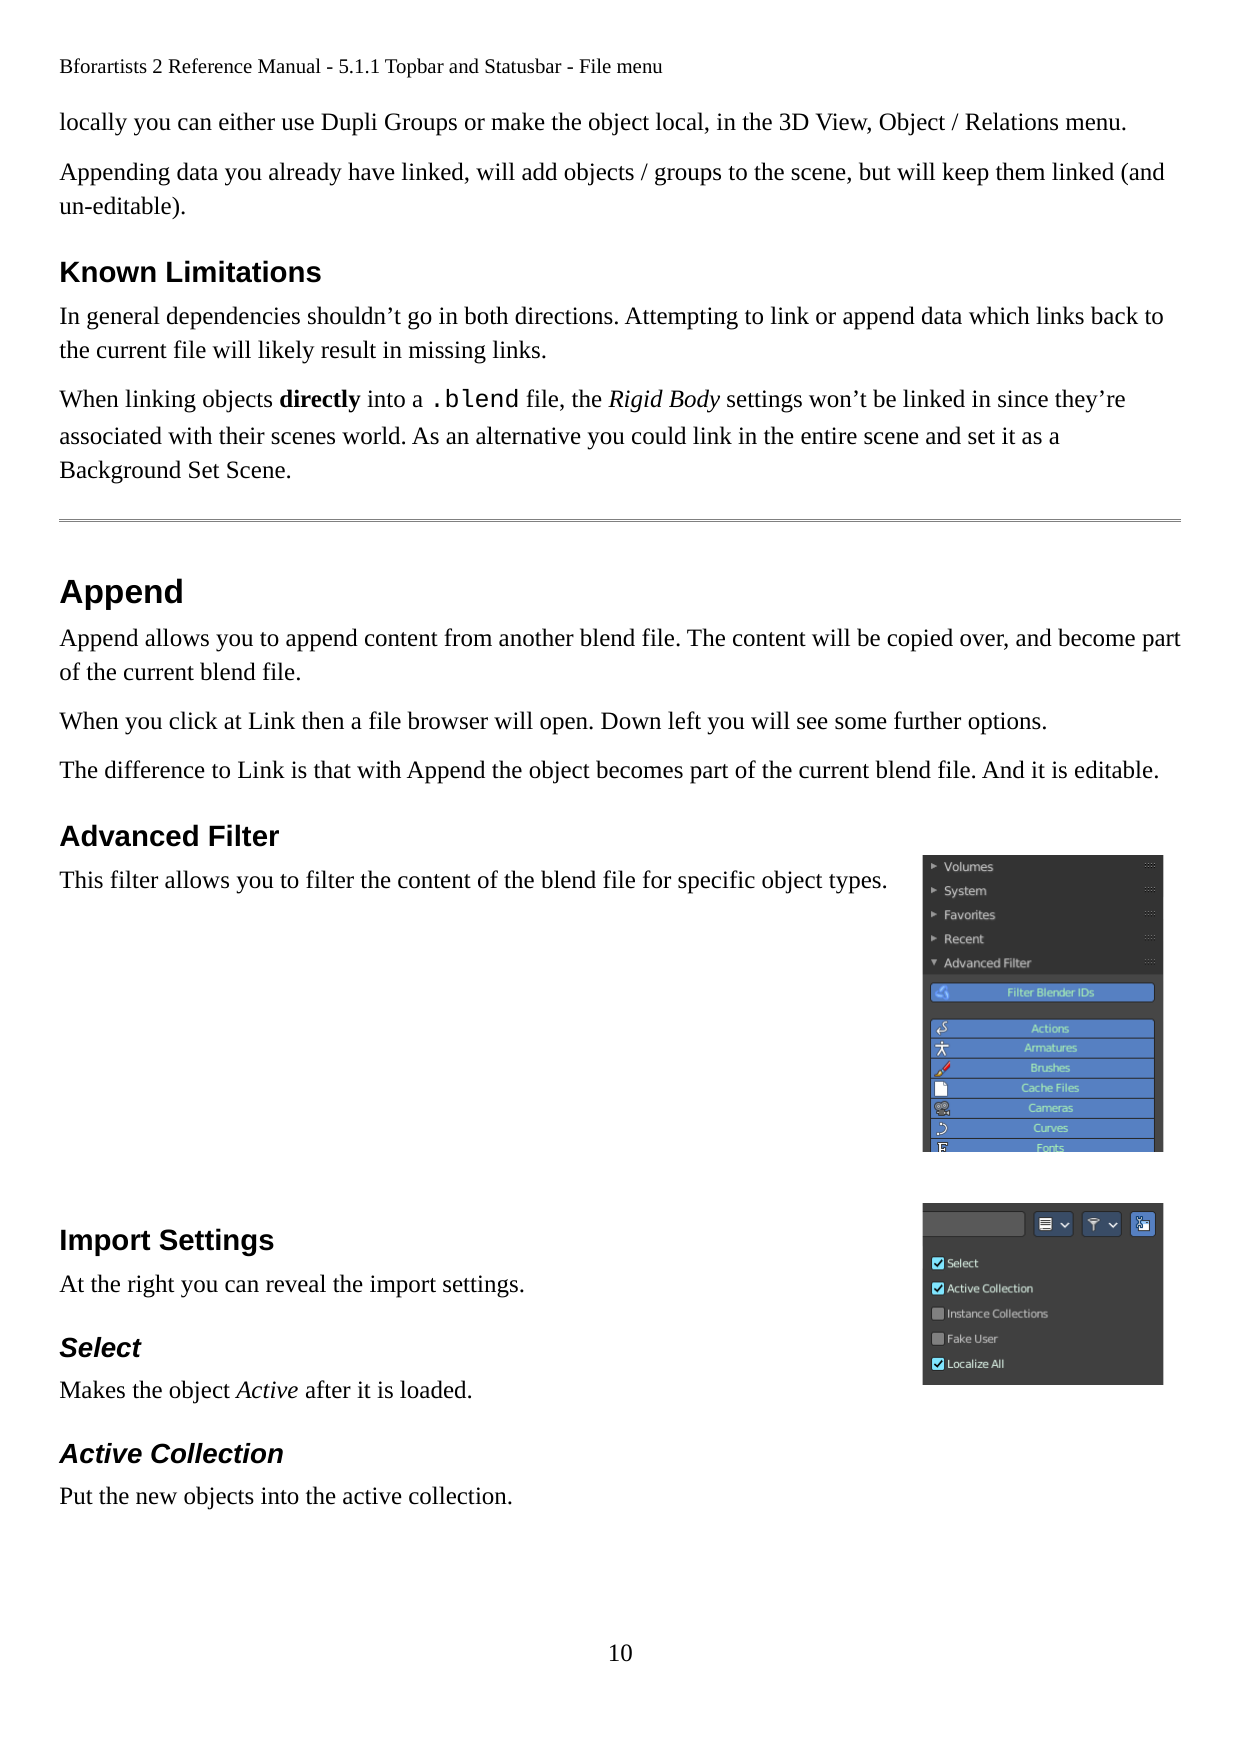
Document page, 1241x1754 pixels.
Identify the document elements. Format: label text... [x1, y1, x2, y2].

text Append allows you to append content from another blend file. The content will be copied over, and become part of the current blend file. [59, 623, 1181, 686]
text The difference to Link is that with Append the object becomes part of the current blend file. And it is editable. [59, 755, 1181, 784]
text In general dependencies shouldn’t go in both directions. Attempting to link or append data which links back to the current file will likely result in missing links. [59, 301, 1181, 364]
text locally you can either use Dupli Groups or make the object local, in the 3D View, Object / Relations menu. [59, 107, 1181, 136]
picture [922, 1203, 1164, 1385]
subtitle [1164, 1223, 1181, 1257]
text At the right you can reveal the import settings. [59, 1269, 922, 1298]
subtitle [1164, 1331, 1181, 1363]
subtitle Select [59, 1331, 922, 1363]
picture [922, 855, 1164, 1152]
subtitle Active Collection [59, 1437, 1181, 1469]
subtitle Import Settings [59, 1223, 922, 1257]
text This filter allows you to filter the content of the blend file for specific object types. [59, 865, 922, 894]
text Appending data you already have linked, will add objects / groups to the scene, but will keep them linked (and un-editable). [59, 157, 1181, 220]
text When linking objects directly into a .blend file, the Rigid Body settings won’t be linked in since they’re associated with their scenes world. As an alternative you could link in the entire scene and set it as a Background Set Scene. [59, 384, 1181, 484]
text Makes the object Active after it is loaded. [59, 1375, 1181, 1404]
text When you click at Link then a file browser will open. Down left you will see some further options. [59, 706, 1181, 735]
text Put the new objects into the active collection. [59, 1481, 1181, 1510]
subtitle Known Limitations [59, 255, 1181, 288]
subtitle Append [59, 572, 1181, 610]
subtitle Advanced Filter [59, 819, 1181, 853]
